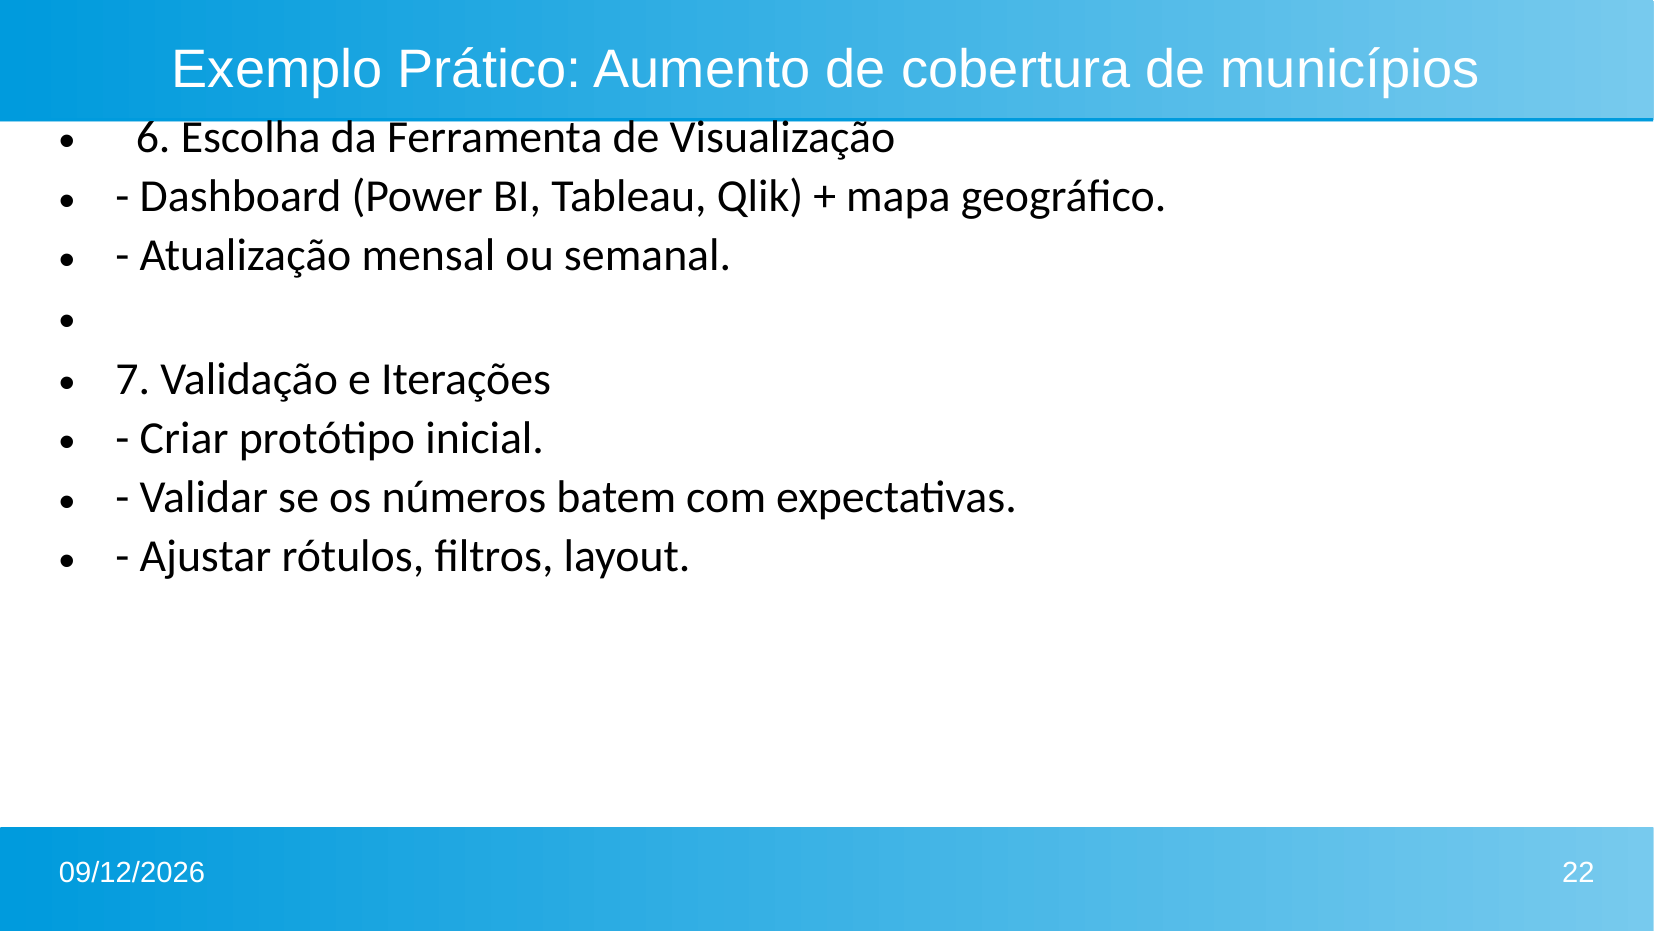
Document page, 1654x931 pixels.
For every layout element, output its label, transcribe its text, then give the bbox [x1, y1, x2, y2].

list 6. Escolha da Ferramenta de Visualização - Dashboard (Power BI, Tableau, Qlik) + mapa geográfico. - Atualização mensal ou semanal. 7. Validação e Iterações - Criar protótipo inicial. - Validar se os números batem com expectativas. - Ajustar rótulos, filtros, layout. [59, 118, 1595, 709]
title Exemplo Prático: Aumento de cobertura de municípios [59, 29, 1595, 108]
